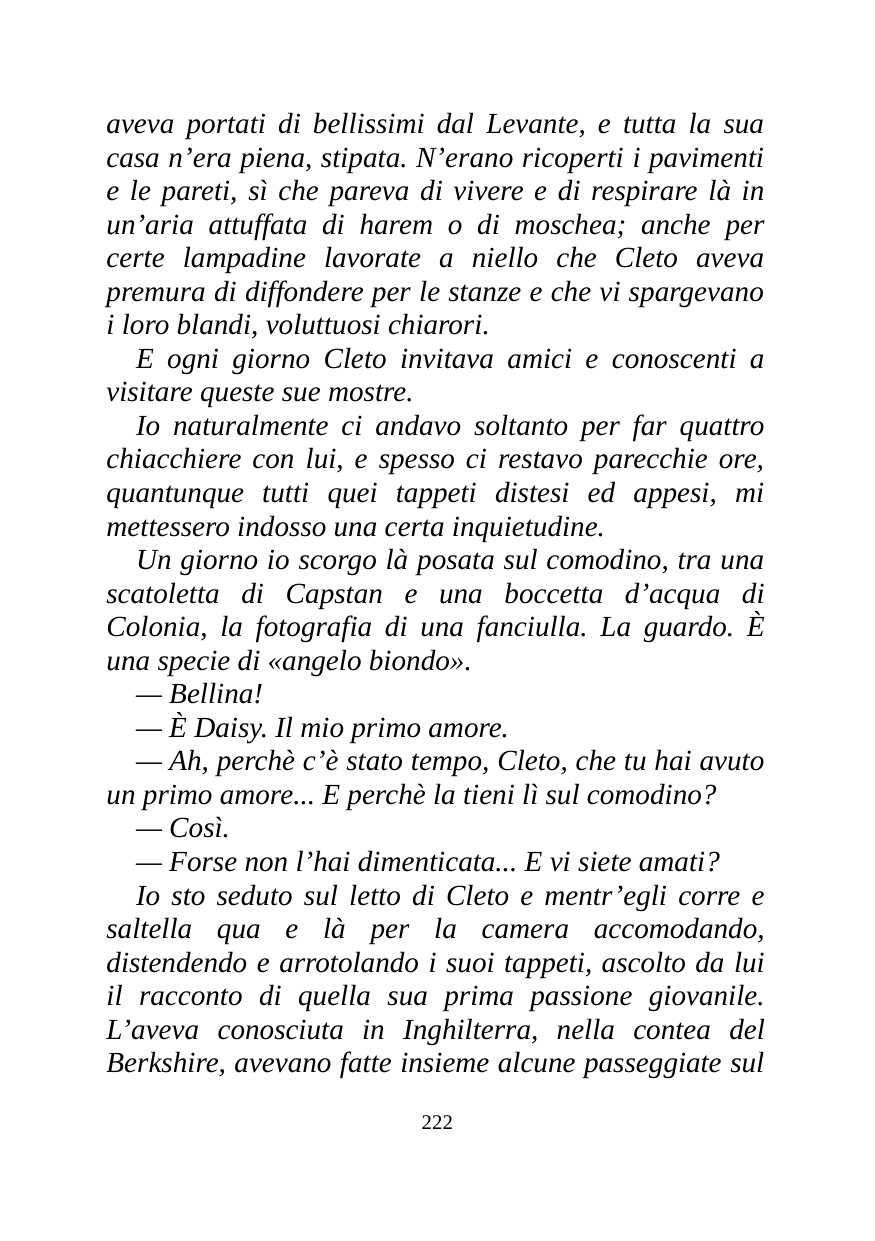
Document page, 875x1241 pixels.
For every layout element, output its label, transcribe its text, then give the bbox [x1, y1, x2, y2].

text Io naturalmente ci andavo soltanto per far quattro chiacchiere con lui, e spesso ci restavo parecchie ore, quantunque tutti quei tappeti distesi ed appesi, mi mettessero indosso una certa inquietudine. [106, 408, 768, 542]
text — Bellina! [106, 676, 768, 710]
text Io sto seduto sul letto di Cleto e mentr’egli corre e saltella qua e là per la camera accomodando, distendendo e arrotolando i suoi tappeti, ascolto da lui il racconto di quella sua prima passione giovanile. L’aveva conosciuta in Inghilterra, nella contea del Berkshire, avevano fatte insieme alcune passeggiate sul [106, 878, 768, 1079]
text — È Daisy. Il mio primo amore. [106, 710, 768, 743]
text Un giorno io scorgo là posata sul comodino, tra una scatoletta di Capstan e una boccetta d’acqua di Colonia, la fotografia di una fanciulla. La guardo. È una specie di «angelo biondo». [106, 542, 768, 676]
text aveva portati di bellissimi dal Levante, e tutta la sua casa n’era piena, stipata. N’erano ricoperti i pavimenti e le pareti, sì che pareva di vivere e di respirare là in un’aria attuffata di harem o di moschea; anche per certe lampadine lavorate a niello che Cleto aveva premura di diffondere per le stanze e che vi spargevano i loro blandi, voluttuosi chiarori. [106, 106, 768, 341]
text — Così. [106, 811, 768, 844]
text E ogni giorno Cleto invitava amici e conoscenti a visitare queste sue mostre. [106, 341, 768, 408]
text — Forse non l’hai dimenticata... E vi siete amati? [106, 844, 768, 878]
text — Ah, perchè c’è stato tempo, Cleto, che tu hai avuto un primo amore... E perchè la tieni lì sul comodino? [106, 743, 768, 811]
